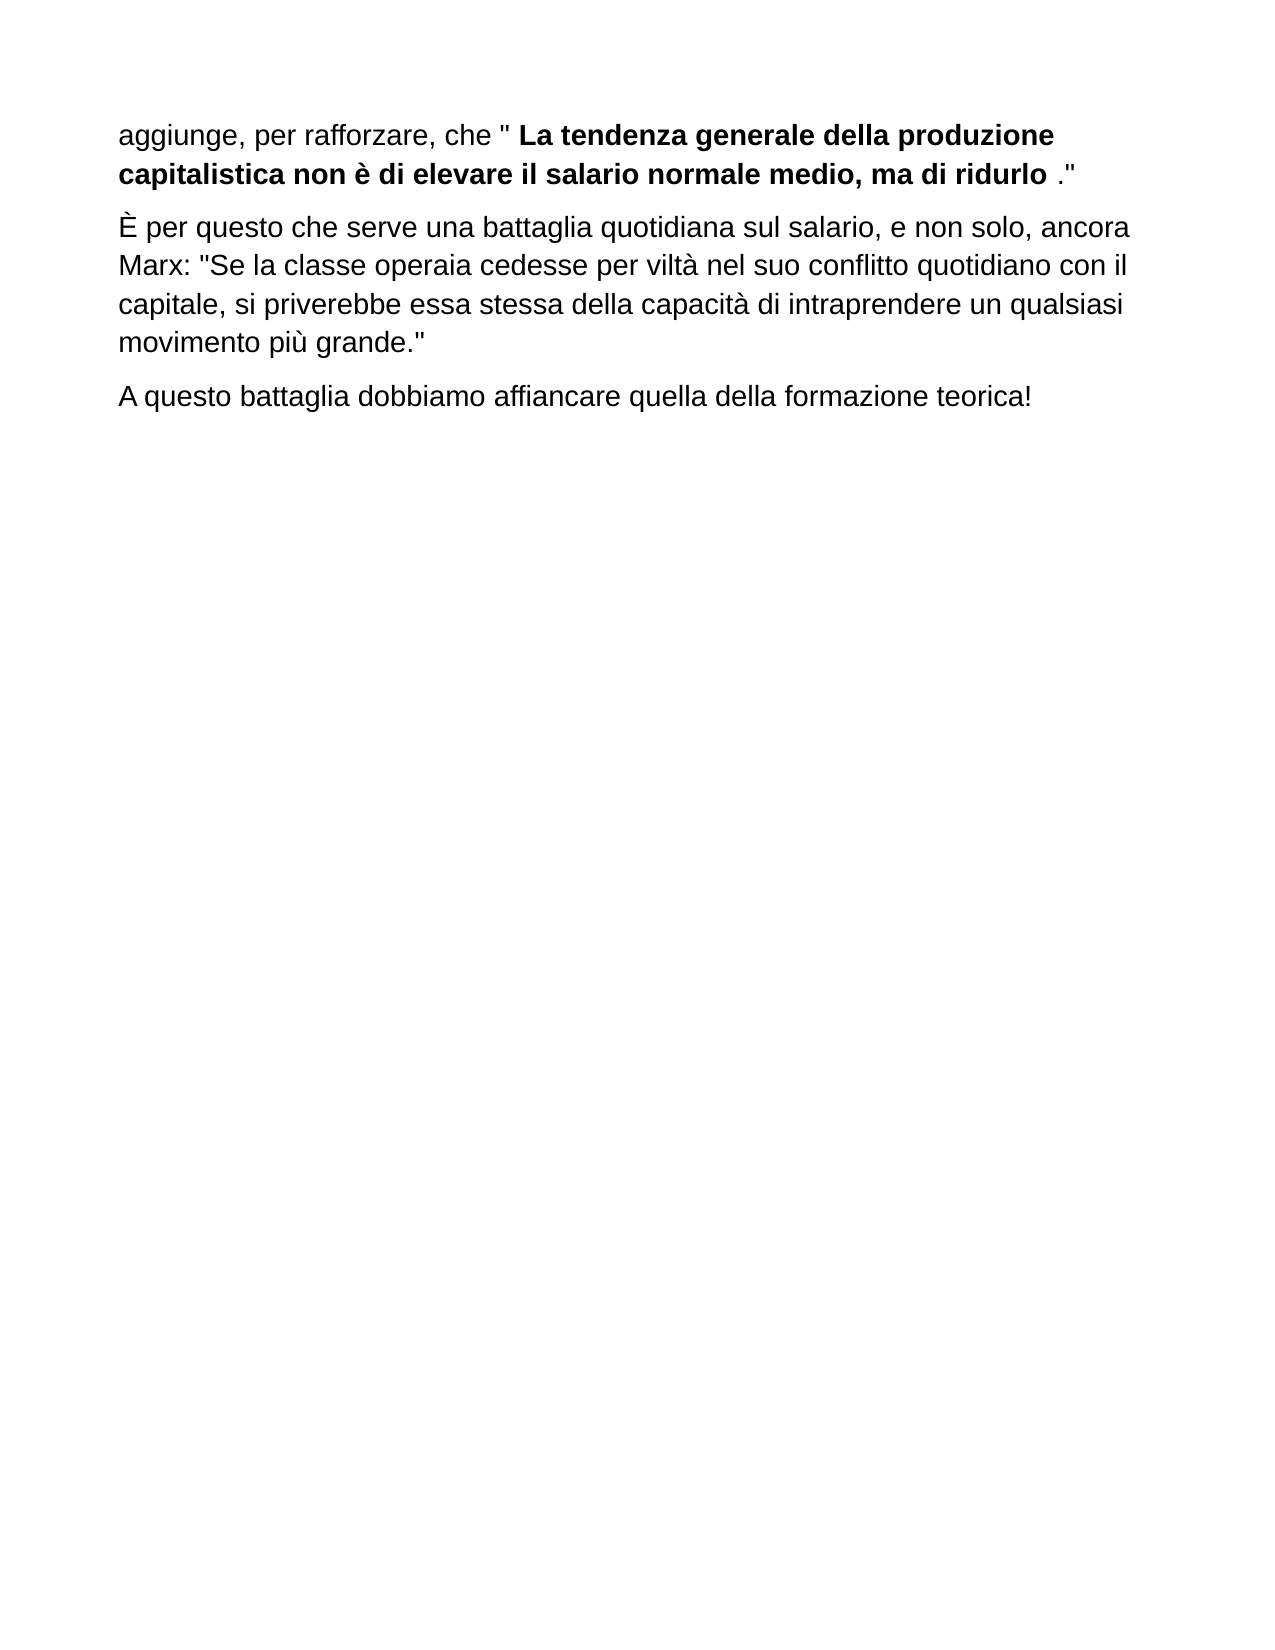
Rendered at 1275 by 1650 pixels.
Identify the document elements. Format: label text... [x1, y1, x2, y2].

text A questo battaglia dobbiamo affiancare quella della formazione teorica! [118, 378, 1157, 412]
text aggiunge, per rafforzare, che " La tendenza generale della produzione capitalistica non è di elevare il salario normale medio, ma di ridurlo ." [118, 118, 1157, 190]
text È per questo che serve una battaglia quotidiana sul salario, e non solo, ancora Marx: "Se la classe operaia cedesse per viltà nel suo conflitto quotidiano con il capitale, si priverebbe essa stessa della capacità di intraprendere un qualsiasi movimento più grande." [118, 210, 1157, 359]
